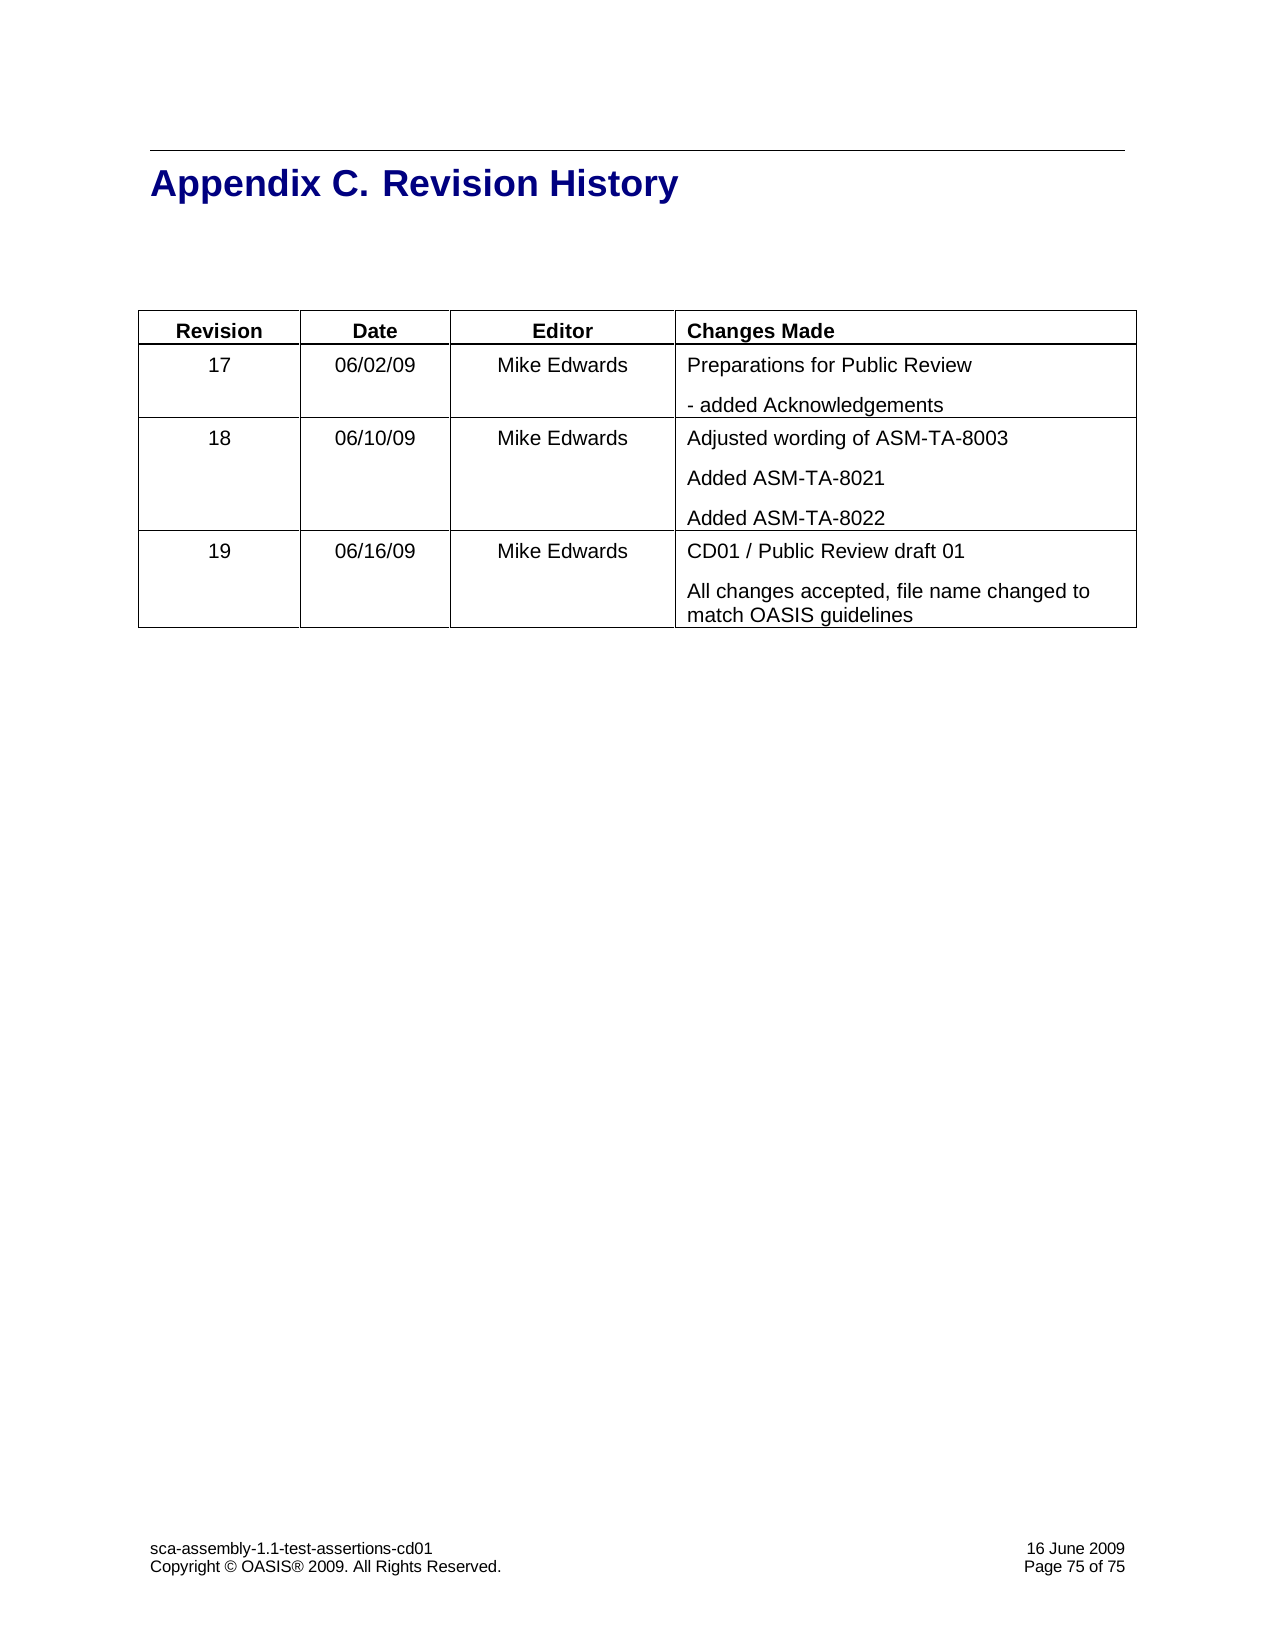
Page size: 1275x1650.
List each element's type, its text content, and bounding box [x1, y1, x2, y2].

table_cell Mike Edwards [451, 531, 674, 627]
table_cell 06/10/09 [301, 418, 449, 530]
table_cell 06/02/09 [301, 345, 449, 417]
table_cell 18 [139, 418, 299, 530]
table_cell Mike Edwards [451, 418, 674, 530]
table_cell 17 [139, 345, 299, 417]
table_header Date [301, 311, 449, 343]
table_header Editor [451, 311, 674, 343]
table_cell Mike Edwards [451, 345, 674, 417]
table_cell CD01 / Public Review draft 01 All changes accepted, file name changed to match OASIS guidelines [676, 531, 1136, 627]
table_header Changes Made [676, 311, 1136, 343]
table_cell 19 [139, 531, 299, 627]
table_cell 06/16/09 [301, 531, 449, 627]
subtitle Revision History [150, 151, 1125, 204]
table_cell Preparations for Public Review - added Acknowledgements [676, 345, 1136, 417]
table_cell Adjusted wording of ASM-TA-8003 Added ASM-TA-8021 Added ASM-TA-8022 [676, 418, 1136, 530]
table_header Revision [139, 311, 299, 343]
